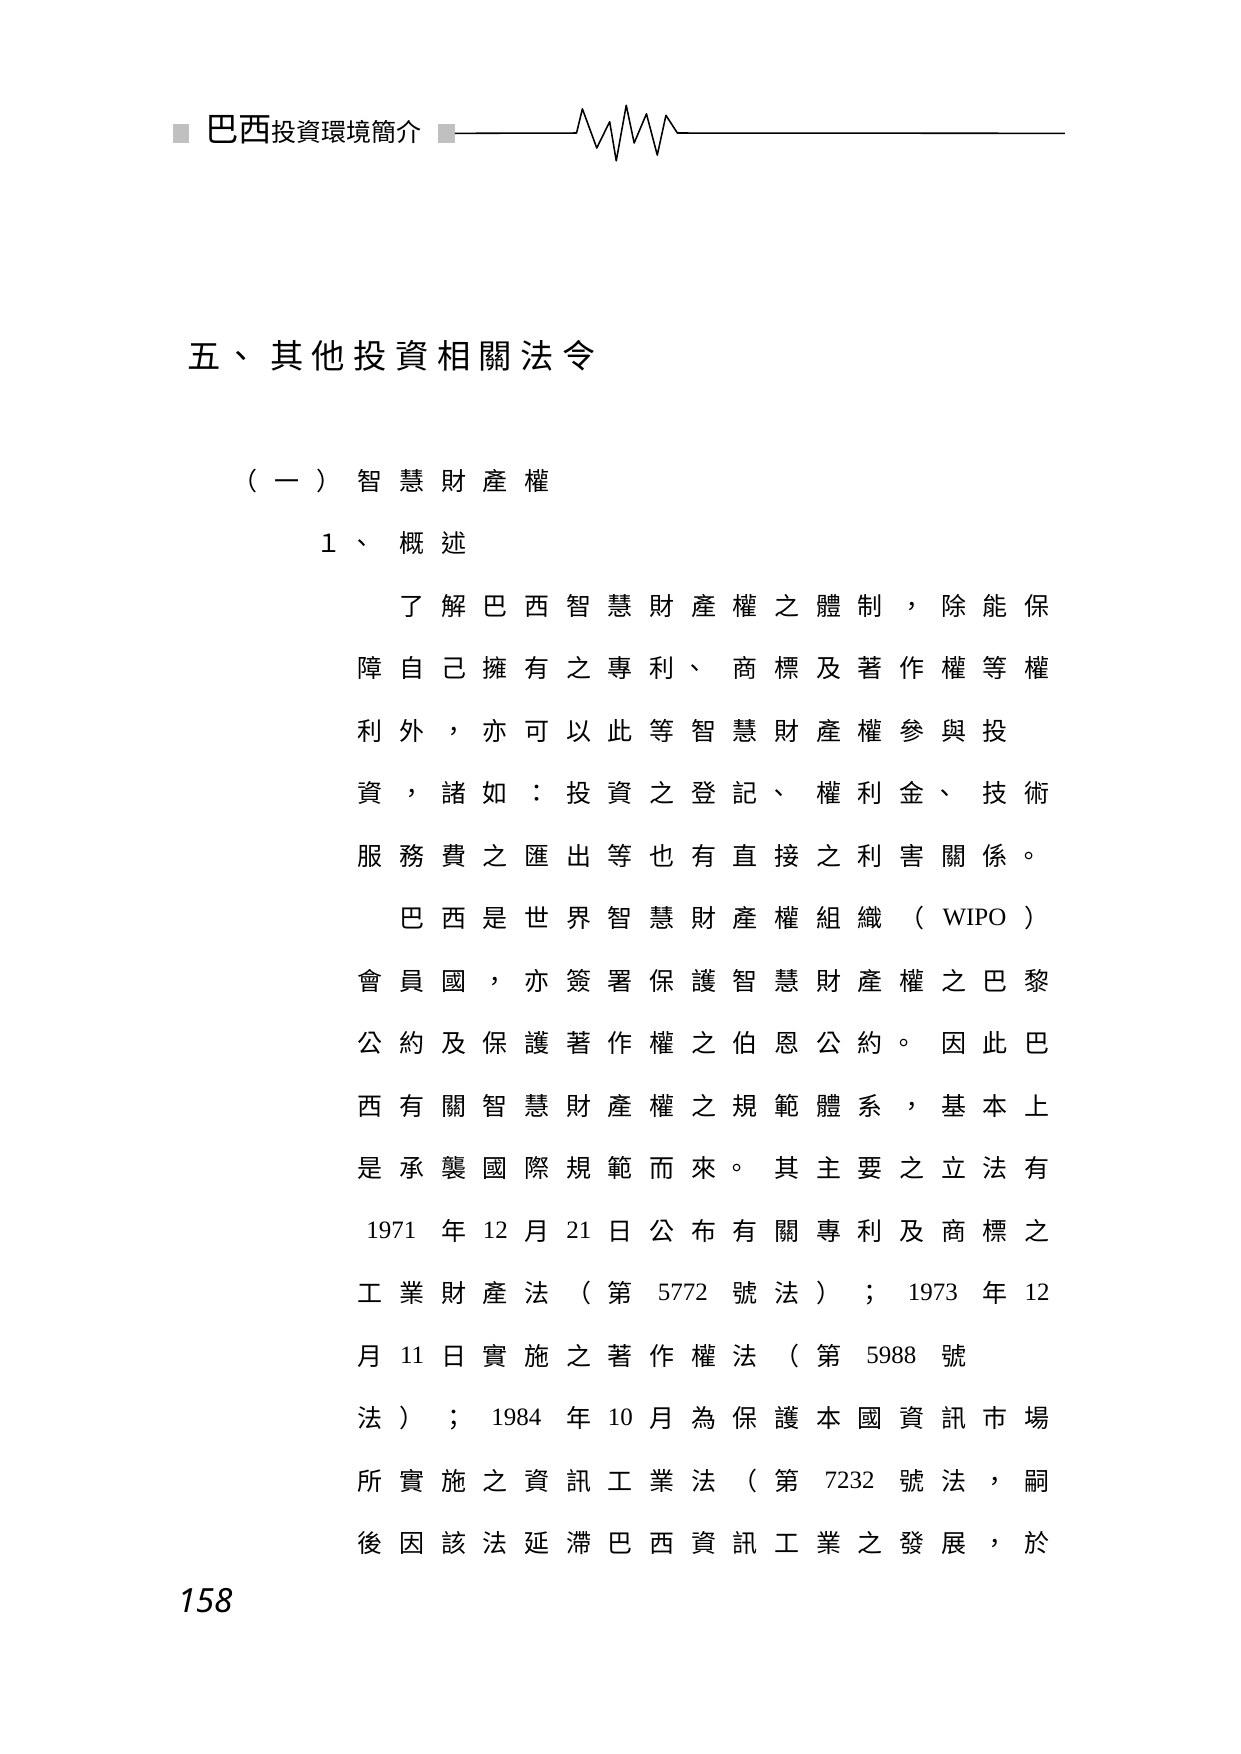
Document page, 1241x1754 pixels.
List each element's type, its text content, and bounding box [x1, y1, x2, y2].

text 巴西是世界智慧財產權組織（WIPO）會員國，亦簽署保護智慧財產權之巴黎公約及保護著作權之伯恩公約。因此巴西有關智慧財產權之規範體系，基本上是承襲國際規範而來。其主要之立法有1971年12月21日公布有關專利及商標之工業財產法（第5772號法）；1973年12月11日實施之著作權法（第5988號法）；1984年10月為保護本國資訊巿場所實施之資訊工業法（第7232號法，嗣後因該法延滯巴西資訊工業之發展，於 [330, 875, 1058, 1563]
text 了解巴西智慧財產權之體制，除能保障自己擁有之專利、商標及著作權等權利外，亦可以此等智慧財產權參與投資，諸如：投資之登記、權利金、技術服務費之匯出等也有直接之利害關係。 [330, 563, 1058, 875]
text １、概述 [281, 500, 1058, 563]
text （一）智慧財產權 [207, 438, 1058, 500]
text 五、其他投資相關法令 [183, 313, 1058, 375]
